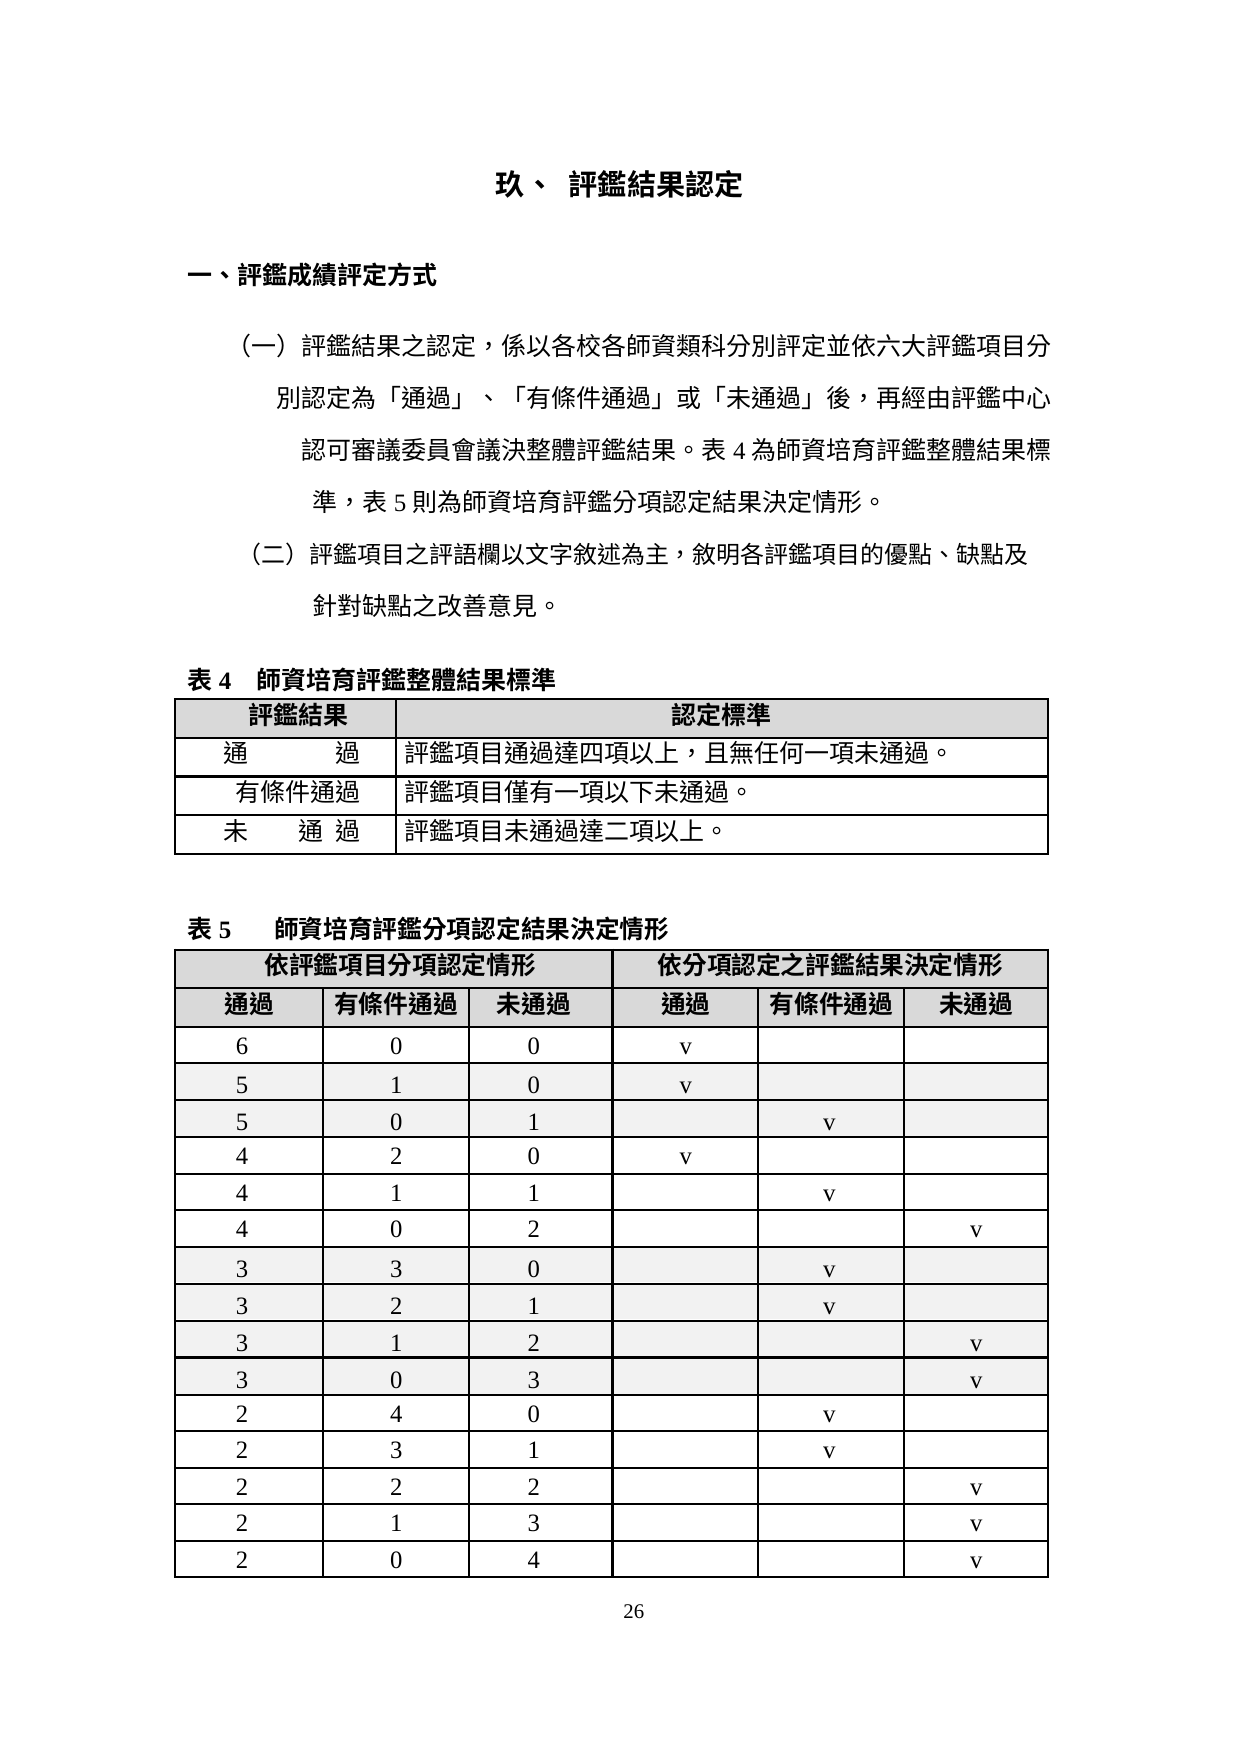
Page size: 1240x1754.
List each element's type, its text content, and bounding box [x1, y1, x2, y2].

table_cell 過 [252, 739, 395, 769]
table_cell 1 [470, 1285, 594, 1319]
table_cell [614, 1322, 757, 1356]
table_cell [594, 1285, 611, 1319]
table_cell 通 過 [252, 816, 395, 846]
table_cell 評鑑項目通過達四項以上，且無任何一項未通過。 [397, 739, 1047, 769]
table_cell 有條件通過 [324, 989, 468, 1019]
table_cell 5 [176, 1101, 256, 1136]
table_cell 1 [324, 1064, 468, 1099]
table_cell [905, 981, 1047, 987]
table_cell 2 [324, 1469, 468, 1501]
table_cell 4 [176, 1211, 256, 1243]
table_cell 3 [176, 1359, 256, 1394]
table_cell 2 [176, 1542, 256, 1573]
table_cell [614, 1396, 757, 1428]
table_cell [614, 1248, 757, 1282]
table_cell [252, 730, 395, 737]
table_cell [256, 1028, 322, 1059]
table_cell 1 [324, 1505, 468, 1537]
table_header [758, 912, 904, 945]
table_cell v [759, 1432, 903, 1464]
table_cell 2 [470, 1469, 594, 1501]
table_header 表 4 [175, 662, 252, 695]
table_header 師資培育評鑑分項認定結果決定情形 [256, 912, 758, 945]
table_cell [759, 1469, 903, 1501]
table_cell [594, 1019, 611, 1026]
table_cell [759, 1211, 903, 1243]
table_cell [594, 989, 611, 1019]
text 準，表 5 則為師資培育評鑑分項認定結果決定情形。 [312, 487, 1089, 518]
table_cell v [905, 1322, 1047, 1356]
table_cell [176, 981, 322, 987]
table_cell 4 [470, 1542, 594, 1573]
table_cell [176, 846, 252, 853]
table_cell [256, 1101, 322, 1136]
table_cell 2 [470, 1322, 594, 1356]
table_cell [614, 1542, 757, 1573]
table_cell [324, 981, 468, 987]
table_cell [594, 1432, 611, 1464]
table_cell [469, 1578, 594, 1623]
table_cell 0 [470, 1138, 594, 1170]
table_cell v [905, 1542, 1047, 1573]
table_cell [256, 1322, 322, 1356]
table_cell 3 [176, 1285, 256, 1319]
table_cell 2 [176, 1432, 256, 1464]
table_cell v [905, 1469, 1047, 1501]
table_cell [397, 846, 1047, 853]
table_cell 通過 [176, 989, 322, 1019]
table_cell [614, 1432, 757, 1464]
table_cell 0 [470, 1028, 594, 1059]
text 別認定為「通過」、「有條件通過」或「未通過」後，再經由評鑑中心 [150, 383, 1051, 413]
table_cell 4 [324, 1396, 468, 1428]
table_cell [614, 1359, 757, 1394]
table_cell [905, 1064, 1047, 1099]
table_cell [614, 981, 757, 987]
table_cell 0 [324, 1542, 468, 1573]
table_cell 2 [324, 1138, 468, 1170]
table_cell [397, 808, 1047, 814]
table_cell v [759, 1396, 903, 1428]
table_cell 0 [324, 1028, 468, 1059]
table_cell [594, 1469, 611, 1501]
table_cell 依評鑑項目分項認定情形 [256, 951, 594, 981]
table_cell [594, 1396, 611, 1428]
table_cell [256, 1175, 322, 1207]
table_cell [594, 1064, 611, 1099]
table_cell [176, 730, 252, 737]
table_cell [324, 1019, 468, 1026]
table_cell [614, 1175, 757, 1207]
table_cell [905, 1248, 1047, 1282]
table_cell 1 [324, 1175, 468, 1207]
table_cell v [759, 1248, 903, 1282]
table_cell [614, 1505, 757, 1537]
table_cell [594, 1542, 611, 1573]
table_cell [905, 1175, 1047, 1207]
table_cell v [905, 1505, 1047, 1537]
table_cell [256, 1359, 322, 1394]
table_cell [594, 1211, 611, 1243]
text 一、評鑑成績評定方式 [187, 260, 1089, 290]
table_cell [256, 1285, 322, 1319]
table_cell 通過 [614, 989, 757, 1019]
table_cell [614, 1101, 757, 1136]
table_cell 0 [324, 1211, 468, 1243]
table_cell v [759, 1175, 903, 1207]
table_cell [614, 1285, 757, 1319]
table_cell 未通過 [470, 989, 594, 1019]
table_cell 2 [324, 1285, 468, 1319]
text （二）評鑑項目之評語欄以文字敘述為主，敘明各評鑑項目的優點、缺點及 [237, 541, 1089, 570]
table_cell [614, 1211, 757, 1243]
table_cell [594, 1101, 611, 1136]
table_cell [397, 730, 1047, 737]
table_cell 2 [176, 1505, 256, 1537]
table_cell [256, 1248, 322, 1282]
table_cell [594, 1248, 611, 1282]
table_cell [759, 1019, 903, 1026]
table_cell v [614, 1064, 757, 1099]
table_cell [594, 1505, 611, 1537]
table_cell [470, 981, 594, 987]
table_cell 26 [594, 1578, 758, 1623]
table_cell [176, 1019, 256, 1026]
table_cell [176, 769, 395, 775]
table_cell 3 [176, 1248, 256, 1282]
table_cell [594, 1138, 611, 1170]
table_cell [252, 846, 395, 853]
table_cell 4 [176, 1175, 256, 1207]
text 玖、 評鑑結果認定 [150, 167, 1089, 202]
table_header [904, 912, 1048, 945]
table_cell 3 [470, 1505, 594, 1537]
table_cell v [614, 1028, 757, 1059]
table_cell 1 [470, 1175, 594, 1207]
table_cell 0 [324, 1359, 468, 1394]
table_cell 1 [470, 1432, 594, 1464]
table_header 表 5 [175, 912, 256, 945]
table_cell v [905, 1211, 1047, 1243]
table_cell [905, 1028, 1047, 1059]
table_cell [252, 808, 395, 814]
table_cell [594, 1175, 611, 1207]
table_cell v [759, 1101, 903, 1136]
table_cell [905, 1101, 1047, 1136]
table_cell 2 [176, 1469, 256, 1501]
table_cell [759, 1064, 903, 1099]
table_cell v [614, 1138, 757, 1170]
table_cell [176, 808, 252, 814]
table_cell [614, 1019, 757, 1026]
table_cell v [905, 1359, 1047, 1394]
table_cell 3 [470, 1359, 594, 1394]
table_cell [594, 1322, 611, 1356]
table_cell 有條件通過 [176, 778, 395, 807]
table_cell [905, 1432, 1047, 1464]
text 認可審議委員會議決整體評鑑結果。表 4 為師資培育評鑑整體結果標 [150, 436, 1051, 466]
table_cell 3 [176, 1322, 256, 1356]
table_cell [176, 951, 256, 981]
table_cell [614, 1469, 757, 1501]
table_cell 評鑑項目僅有一項以下未通過。 [397, 778, 1047, 807]
table_cell 認定標準 [397, 700, 1047, 730]
table_cell 4 [176, 1138, 256, 1170]
table_header 師資培育評鑑整體結果標準 [252, 662, 1048, 695]
table_cell [905, 1019, 1047, 1026]
table_cell 有條件通過 [759, 989, 903, 1019]
table_cell 2 [176, 1396, 256, 1428]
table_cell [397, 769, 1047, 775]
table_cell 5 [176, 1064, 256, 1099]
table_cell [904, 1578, 1048, 1623]
table_cell [256, 1211, 322, 1243]
table_cell 評鑑結果 [176, 700, 395, 730]
table_cell [759, 1505, 903, 1537]
table_cell [323, 1578, 469, 1623]
table_cell [256, 1578, 323, 1623]
table_cell [256, 1505, 322, 1537]
table_cell 依分項認定之評鑑結果決定情形 [614, 951, 1047, 981]
table_cell [759, 1028, 903, 1059]
table_cell [905, 1138, 1047, 1170]
table_cell 0 [470, 1064, 594, 1099]
table_cell [175, 1578, 256, 1623]
table_cell [594, 1028, 611, 1059]
table_cell 2 [470, 1211, 594, 1243]
table_cell [256, 1542, 322, 1573]
table_cell [470, 1019, 594, 1026]
table_cell [759, 1322, 903, 1356]
table_cell 評鑑項目未通過達二項以上。 [397, 816, 1047, 846]
table_cell [759, 981, 903, 987]
table_cell 未 [176, 816, 252, 846]
table_cell [758, 1578, 904, 1623]
table_cell 0 [324, 1101, 468, 1136]
table_cell 1 [470, 1101, 594, 1136]
table_cell [905, 1396, 1047, 1428]
table_cell [256, 1138, 322, 1170]
table_cell 未通過 [905, 989, 1047, 1019]
table_cell [256, 1019, 322, 1026]
table_cell 3 [324, 1432, 468, 1464]
table_cell [594, 951, 611, 981]
table_cell 1 [324, 1322, 468, 1356]
table_cell [256, 1432, 322, 1464]
table_cell 0 [470, 1396, 594, 1428]
table_cell [759, 1359, 903, 1394]
table_cell [759, 1138, 903, 1170]
table_cell [905, 1285, 1047, 1319]
table_cell 6 [176, 1028, 256, 1059]
table_cell 0 [470, 1248, 594, 1282]
table_cell v [759, 1285, 903, 1319]
table_cell [256, 1469, 322, 1501]
text （一）評鑑結果之認定，係以各校各師資類科分別評定並依六大評鑑項目分 [150, 331, 1051, 361]
table_cell 3 [324, 1248, 468, 1282]
table_cell [594, 1359, 611, 1394]
text 針對缺點之改善意見。 [312, 592, 1089, 622]
table_cell 通 [176, 739, 252, 769]
table_cell [759, 1542, 903, 1573]
table_cell [594, 981, 611, 987]
table_cell [256, 1064, 322, 1099]
table_cell [256, 1396, 322, 1428]
